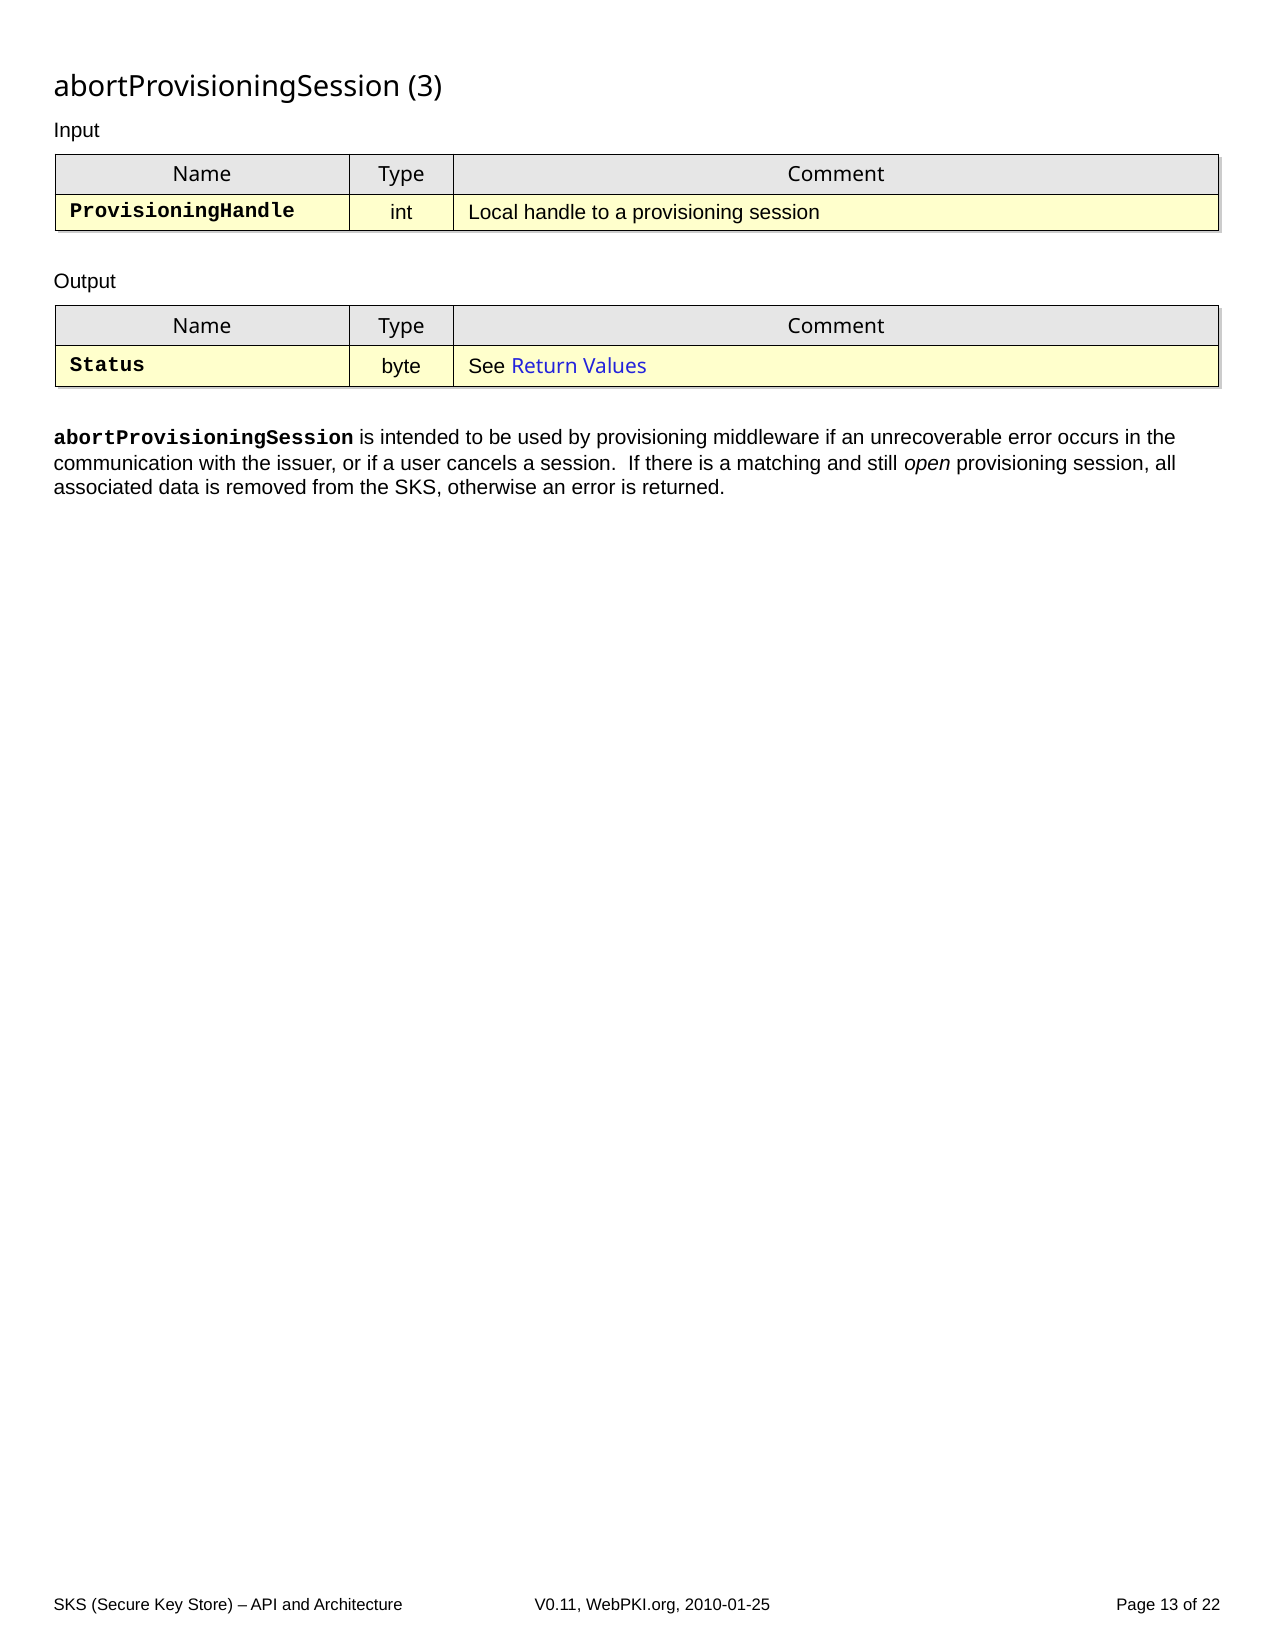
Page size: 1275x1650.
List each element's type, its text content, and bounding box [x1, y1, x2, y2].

table_cell Local handle to a provisioning session [454, 195, 1218, 230]
table_header Comment [454, 155, 1218, 194]
table_cell ProvisioningHandle [56, 195, 349, 230]
text Input [53, 118, 1221, 142]
table_header Name [56, 155, 349, 194]
table_header Type [350, 155, 453, 194]
text Output [53, 269, 1221, 293]
table_cell Status [56, 346, 349, 386]
table_header Comment [454, 306, 1218, 345]
text abortProvisioningSession is intended to be used by provisioning middleware if an unrecoverable error occurs in the communication with the issuer, or if a user cancels a session. If there is a matching and still open provisioning session, all associated data is removed from the SKS, otherwise an error is returned. [53, 425, 1221, 523]
table_cell See Return Values [454, 346, 1218, 386]
table_cell int [350, 195, 453, 230]
table_header Name [56, 306, 349, 345]
subtitle abortProvisioningSession (3) [53, 66, 1221, 105]
table_cell byte [350, 346, 453, 386]
table_header Type [350, 306, 453, 345]
